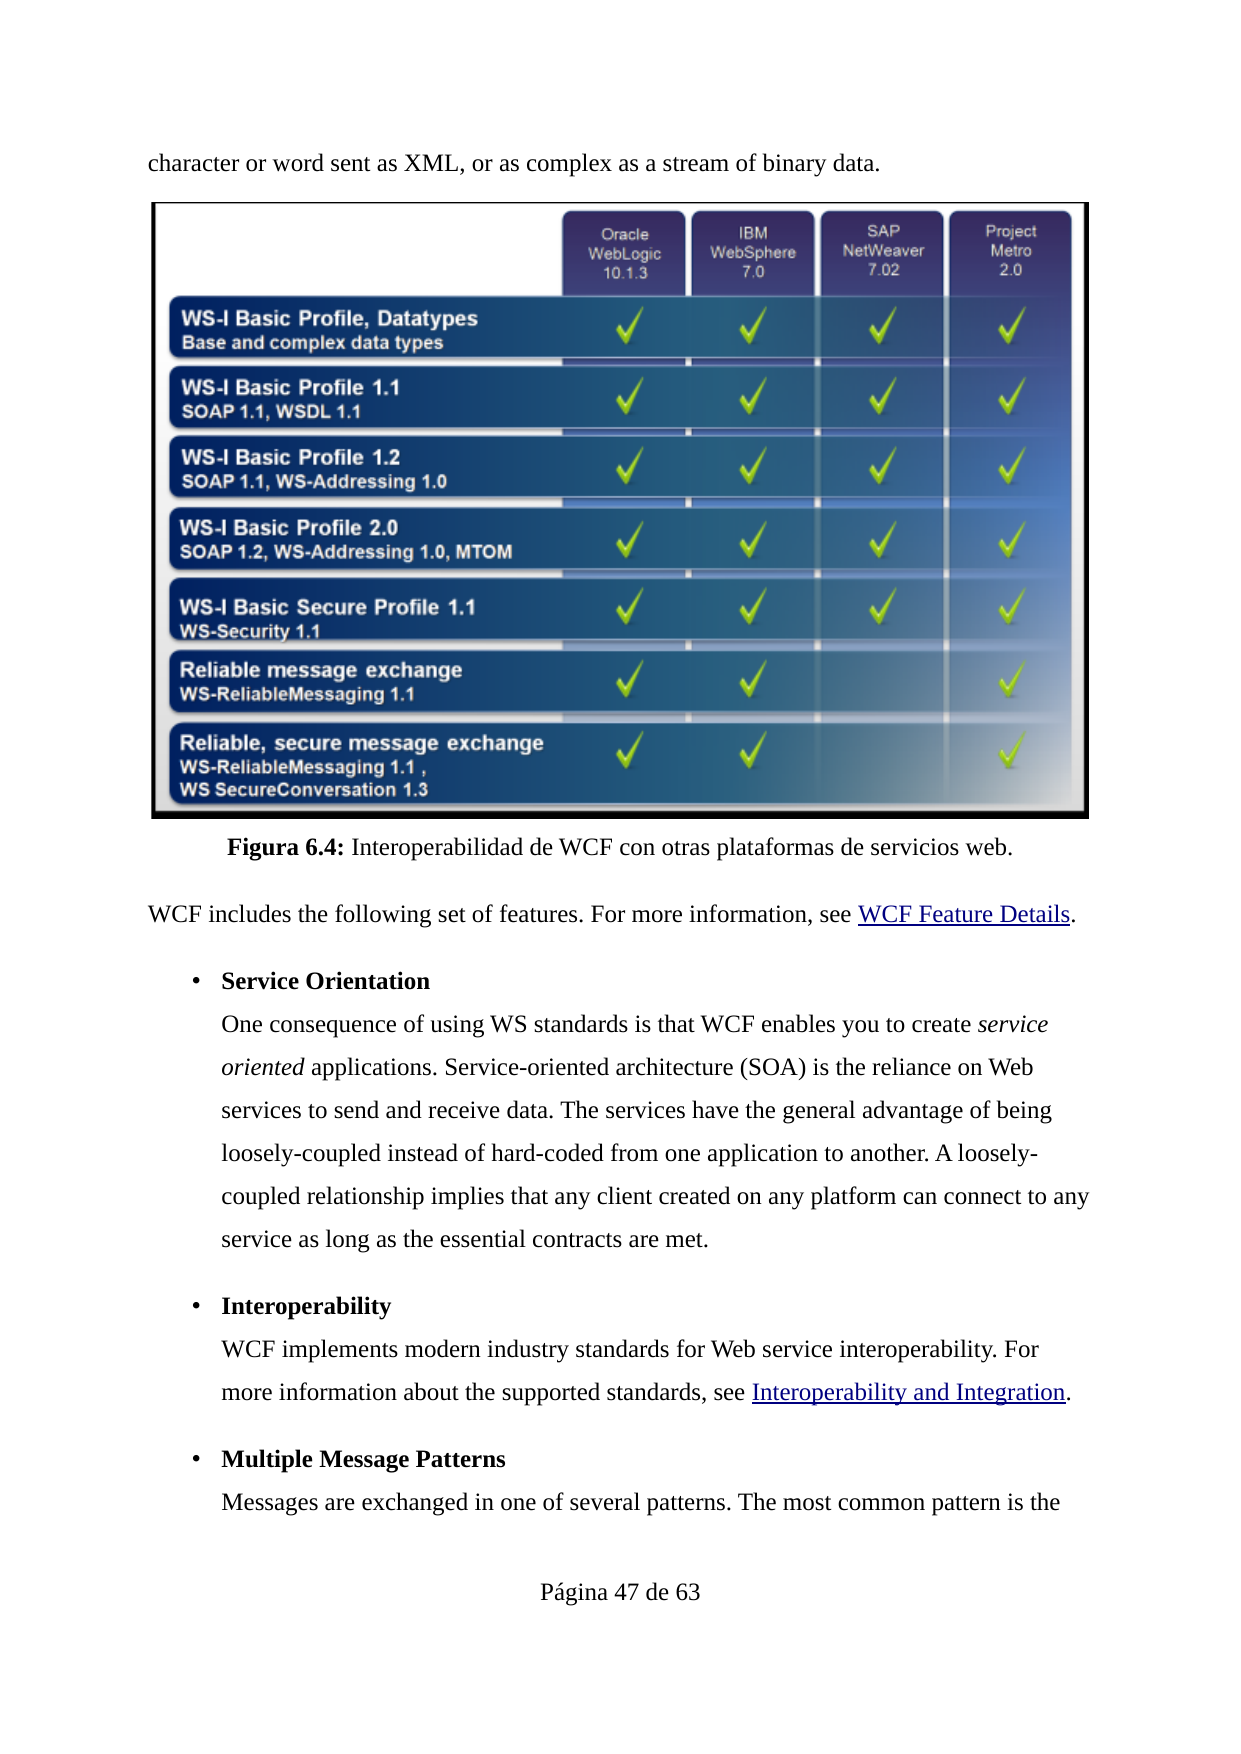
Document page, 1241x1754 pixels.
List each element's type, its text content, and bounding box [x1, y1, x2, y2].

list Multiple Message Patterns Messages are exchanged in one of several patterns. The most common pattern is the [192, 1444, 1093, 1516]
text character or word sent as XML, or as complex as a stream of binary data. [148, 148, 1093, 176]
text WCF includes the following set of features. For more information, see WCF Feature Details. [148, 899, 1093, 928]
text Figura 6.4: Interoperabilidad de WCF con otras plataformas de servicios web. [148, 819, 1093, 861]
picture [151, 202, 1089, 819]
list Service Orientation One consequence of using WS standards is that WCF enables you to create service oriented applications. Service-oriented architecture (SOA) is the reliance on Web services to send and receive data. The services have the general advantage of being loosely-coupled instead of hard-coded from one application to another. A loosely-coupled relationship implies that any client created on any platform can connect to any service as long as the essential contracts are met. [192, 966, 1093, 1253]
list Interoperability WCF implements modern industry standards for Web service interoperability. For more information about the supported standards, see Interoperability and Integration. [192, 1291, 1093, 1406]
